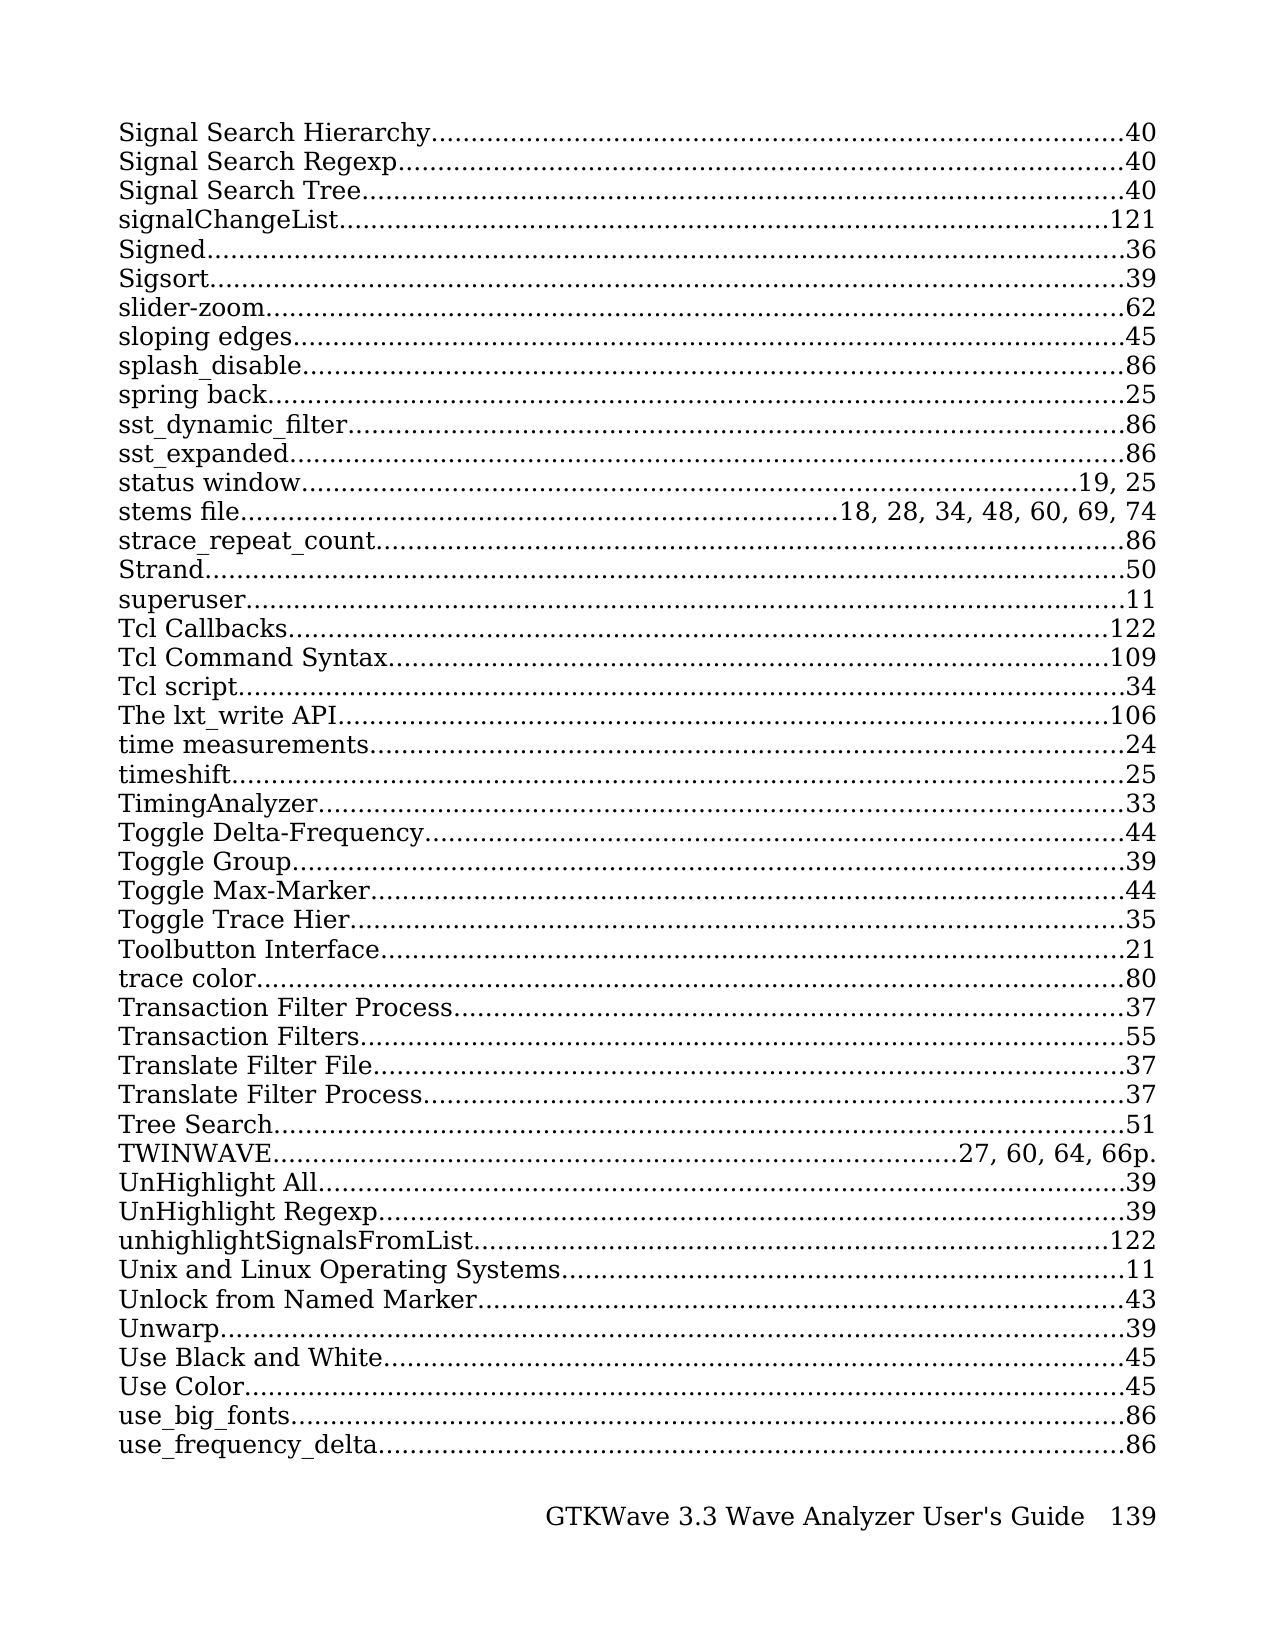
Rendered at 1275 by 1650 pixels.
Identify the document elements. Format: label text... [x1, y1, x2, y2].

text sst_dynamic_filter 86 [118, 410, 1157, 439]
text Toggle Group 39 [118, 847, 1157, 876]
text stems file 18, 28, 34, 48, 60, 69, 74 [118, 497, 1157, 526]
text trace color 80 [118, 964, 1157, 993]
text Sigsort 39 [118, 264, 1157, 293]
text timeshift 25 [118, 760, 1157, 789]
text spring back 25 [118, 381, 1157, 410]
text Translate Filter Process 37 [118, 1081, 1157, 1110]
text Unix and Linux Operating Systems 11 [118, 1256, 1157, 1285]
text Toolbutton Interface 21 [118, 935, 1157, 964]
text UnHighlight All 39 [118, 1168, 1157, 1197]
text Signal Search Tree 40 [118, 176, 1157, 206]
text Unlock from Named Marker 43 [118, 1285, 1157, 1314]
text Toggle Delta-Frequency 44 [118, 818, 1157, 847]
text Unwarp 39 [118, 1314, 1157, 1343]
text The lxt_write API 106 [118, 701, 1157, 731]
text Tcl Callbacks 122 [118, 614, 1157, 643]
text use_frequency_delta 86 [118, 1431, 1157, 1460]
text sloping edges 45 [118, 322, 1157, 351]
text Tcl Command Syntax 109 [118, 643, 1157, 672]
text TWINWAVE 27, 60, 64, 66p. [118, 1139, 1157, 1168]
text Tree Search 51 [118, 1110, 1157, 1139]
text superuser 11 [118, 585, 1157, 614]
text time measurements 24 [118, 731, 1157, 760]
text UnHighlight Regexp 39 [118, 1197, 1157, 1226]
text Signal Search Regexp 40 [118, 147, 1157, 176]
text splash_disable 86 [118, 351, 1157, 381]
text Strand 50 [118, 556, 1157, 585]
text slider-zoom 62 [118, 293, 1157, 322]
text Signed 36 [118, 235, 1157, 264]
text Use Color 45 [118, 1372, 1157, 1401]
text Toggle Trace Hier 35 [118, 906, 1157, 935]
text Signal Search Hierarchy 40 [118, 118, 1157, 147]
text strace_repeat_count 86 [118, 526, 1157, 556]
text Transaction Filters 55 [118, 1022, 1157, 1051]
text sst_expanded 86 [118, 439, 1157, 468]
text Transaction Filter Process 37 [118, 993, 1157, 1022]
text Translate Filter File 37 [118, 1051, 1157, 1081]
text status window 19, 25 [118, 468, 1157, 497]
text Use Black and White 45 [118, 1343, 1157, 1372]
text Toggle Max-Marker 44 [118, 876, 1157, 906]
text TimingAnalyzer 33 [118, 789, 1157, 818]
text unhighlightSignalsFromList 122 [118, 1226, 1157, 1256]
text Tcl script 34 [118, 672, 1157, 701]
text use_big_fonts 86 [118, 1401, 1157, 1431]
text signalChangeList 121 [118, 206, 1157, 235]
